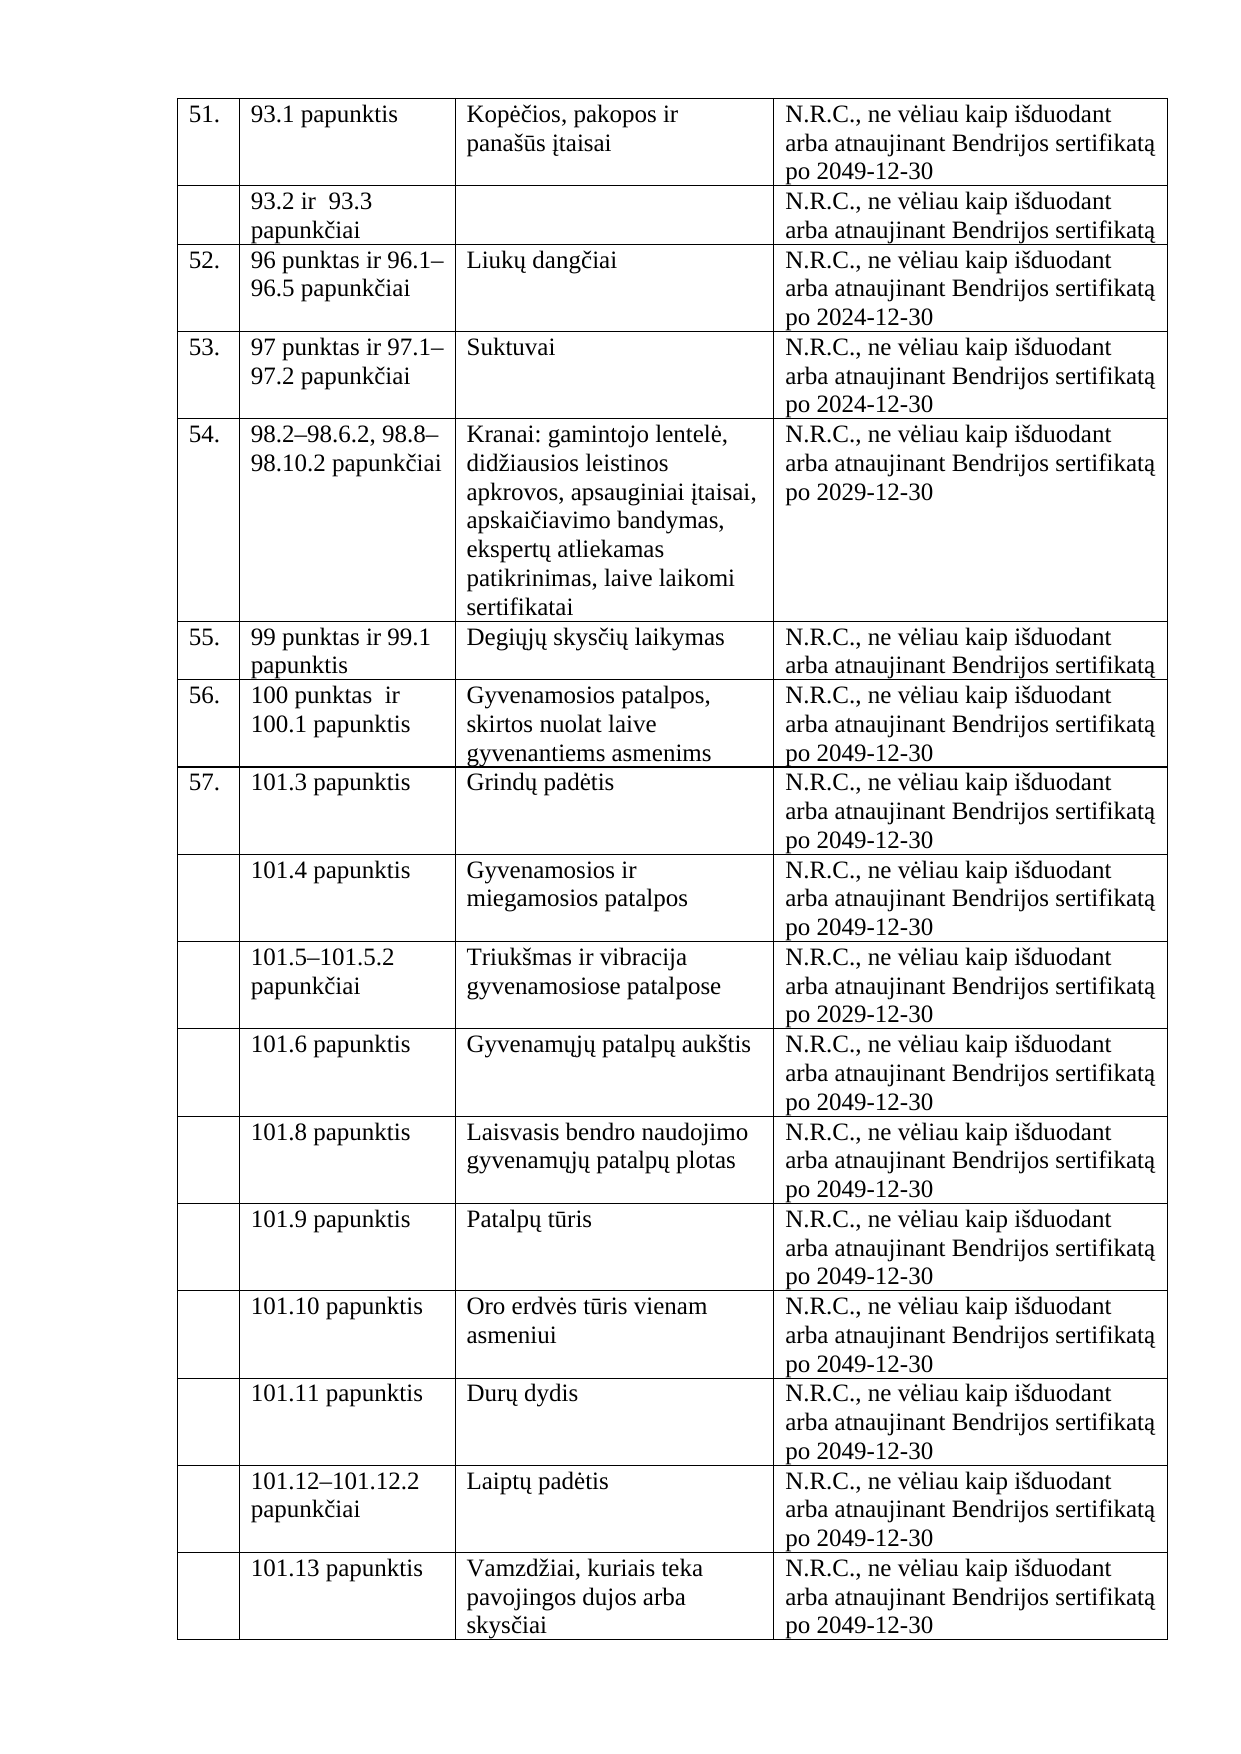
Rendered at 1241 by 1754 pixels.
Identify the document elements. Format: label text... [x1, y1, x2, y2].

table_cell Patalpų tūris [456, 1204, 773, 1290]
table_cell N.R.C., ne vėliau kaip išduodant arba atnaujinant Bendrijos sertifikatą po 2029-12-30 [774, 942, 1167, 1028]
table_cell 98.2–98.6.2, 98.8–98.10.2 papunkčiai [240, 419, 455, 621]
table_cell 101.10 papunktis [240, 1291, 455, 1377]
table_cell Laiptų padėtis [456, 1466, 773, 1552]
table_cell Kranai: gamintojo lentelė, didžiausios leistinos apkrovos, apsauginiai įtaisai, apskaičiavimo bandymas, ekspertų atliekamas patikrinimas, laive laikomi sertifikatai [456, 419, 773, 621]
table_cell [456, 186, 773, 244]
table_cell [178, 855, 239, 941]
table_cell N.R.C., ne vėliau kaip išduodant arba atnaujinant Bendrijos sertifikatą po 2049-12-30 [774, 1379, 1167, 1465]
table_cell Gyvenamosios patalpos, skirtos nuolat laive gyvenantiems asmenims [456, 680, 773, 766]
table_cell 56. [178, 680, 239, 766]
table_cell 101.13 papunktis [240, 1553, 455, 1639]
table_cell [178, 1204, 239, 1290]
table_cell 54. [178, 419, 239, 621]
table_cell Degiųjų skysčių laikymas [456, 622, 773, 679]
table_cell N.R.C., ne vėliau kaip išduodant arba atnaujinant Bendrijos sertifikatą po 2049-12-30 [774, 680, 1167, 766]
table_cell Grindų padėtis [456, 768, 773, 854]
table_cell N.R.C., ne vėliau kaip išduodant arba atnaujinant Bendrijos sertifikatą po 2049-12-30 [774, 1029, 1167, 1116]
table_cell N.R.C., ne vėliau kaip išduodant arba atnaujinant Bendrijos sertifikatą po 2029-12-30 [774, 419, 1167, 621]
table_cell 101.4 papunktis [240, 855, 455, 941]
table_cell Laisvasis bendro naudojimo gyvenamųjų patalpų plotas [456, 1117, 773, 1203]
table_cell 57. [178, 768, 239, 854]
table_cell 101.5–101.5.2 papunkčiai [240, 942, 455, 1028]
table_cell Liukų dangčiai [456, 245, 773, 331]
table_cell Suktuvai [456, 332, 773, 418]
table_cell 93.1 papunktis [240, 99, 455, 185]
table_cell N.R.C., ne vėliau kaip išduodant arba atnaujinant Bendrijos sertifikatą po 2049-12-30 [774, 1553, 1167, 1639]
table_cell N.R.C., ne vėliau kaip išduodant arba atnaujinant Bendrijos sertifikatą po 2024-12-30 [774, 245, 1167, 331]
table_cell N.R.C., ne vėliau kaip išduodant arba atnaujinant Bendrijos sertifikatą po 2049-12-30 [774, 1466, 1167, 1552]
table_cell 101.11 papunktis [240, 1379, 455, 1465]
table_cell N.R.C., ne vėliau kaip išduodant arba atnaujinant Bendrijos sertifikatą [774, 186, 1167, 244]
table_cell 100 punktas ir 100.1 papunktis [240, 680, 455, 766]
table_cell 53. [178, 332, 239, 418]
table_cell N.R.C., ne vėliau kaip išduodant arba atnaujinant Bendrijos sertifikatą po 2049-12-30 [774, 99, 1167, 185]
table_cell [178, 1466, 239, 1552]
table_cell N.R.C., ne vėliau kaip išduodant arba atnaujinant Bendrijos sertifikatą po 2049-12-30 [774, 855, 1167, 941]
table_cell [178, 186, 239, 244]
table_cell Gyvenamųjų patalpų aukštis [456, 1029, 773, 1116]
table_cell 51. [178, 99, 239, 185]
table_cell 55. [178, 622, 239, 679]
table_cell [178, 1291, 239, 1377]
table_cell Kopėčios, pakopos ir panašūs įtaisai [456, 99, 773, 185]
table_cell 93.2 ir 93.3 papunkčiai [240, 186, 455, 244]
table_cell N.R.C., ne vėliau kaip išduodant arba atnaujinant Bendrijos sertifikatą po 2049-12-30 [774, 1117, 1167, 1203]
table_cell 97 punktas ir 97.1–97.2 papunkčiai [240, 332, 455, 418]
table_cell N.R.C., ne vėliau kaip išduodant arba atnaujinant Bendrijos sertifikatą po 2049-12-30 [774, 1204, 1167, 1290]
table_cell Oro erdvės tūris vienam asmeniui [456, 1291, 773, 1377]
table_cell 101.3 papunktis [240, 768, 455, 854]
table_cell 101.6 papunktis [240, 1029, 455, 1116]
table_cell [178, 1117, 239, 1203]
table_cell 52. [178, 245, 239, 331]
table_cell 96 punktas ir 96.1–96.5 papunkčiai [240, 245, 455, 331]
table_cell N.R.C., ne vėliau kaip išduodant arba atnaujinant Bendrijos sertifikatą po 2024-12-30 [774, 332, 1167, 418]
table_cell [178, 1379, 239, 1465]
table_cell [178, 1029, 239, 1116]
table_cell N.R.C., ne vėliau kaip išduodant arba atnaujinant Bendrijos sertifikatą po 2049-12-30 [774, 768, 1167, 854]
table_cell Triukšmas ir vibracija gyvenamosiose patalpose [456, 942, 773, 1028]
table_cell 101.12–101.12.2 papunkčiai [240, 1466, 455, 1552]
table_cell Gyvenamosios ir miegamosios patalpos [456, 855, 773, 941]
table_cell [178, 1553, 239, 1639]
table_cell 99 punktas ir 99.1 papunktis [240, 622, 455, 679]
table_cell Durų dydis [456, 1379, 773, 1465]
table_cell 101.8 papunktis [240, 1117, 455, 1203]
table_cell Vamzdžiai, kuriais teka pavojingos dujos arba skysčiai [456, 1553, 773, 1639]
table_cell N.R.C., ne vėliau kaip išduodant arba atnaujinant Bendrijos sertifikatą po 2049-12-30 [774, 1291, 1167, 1377]
table_cell [178, 942, 239, 1028]
table_cell 101.9 papunktis [240, 1204, 455, 1290]
table_cell N.R.C., ne vėliau kaip išduodant arba atnaujinant Bendrijos sertifikatą [774, 622, 1167, 679]
